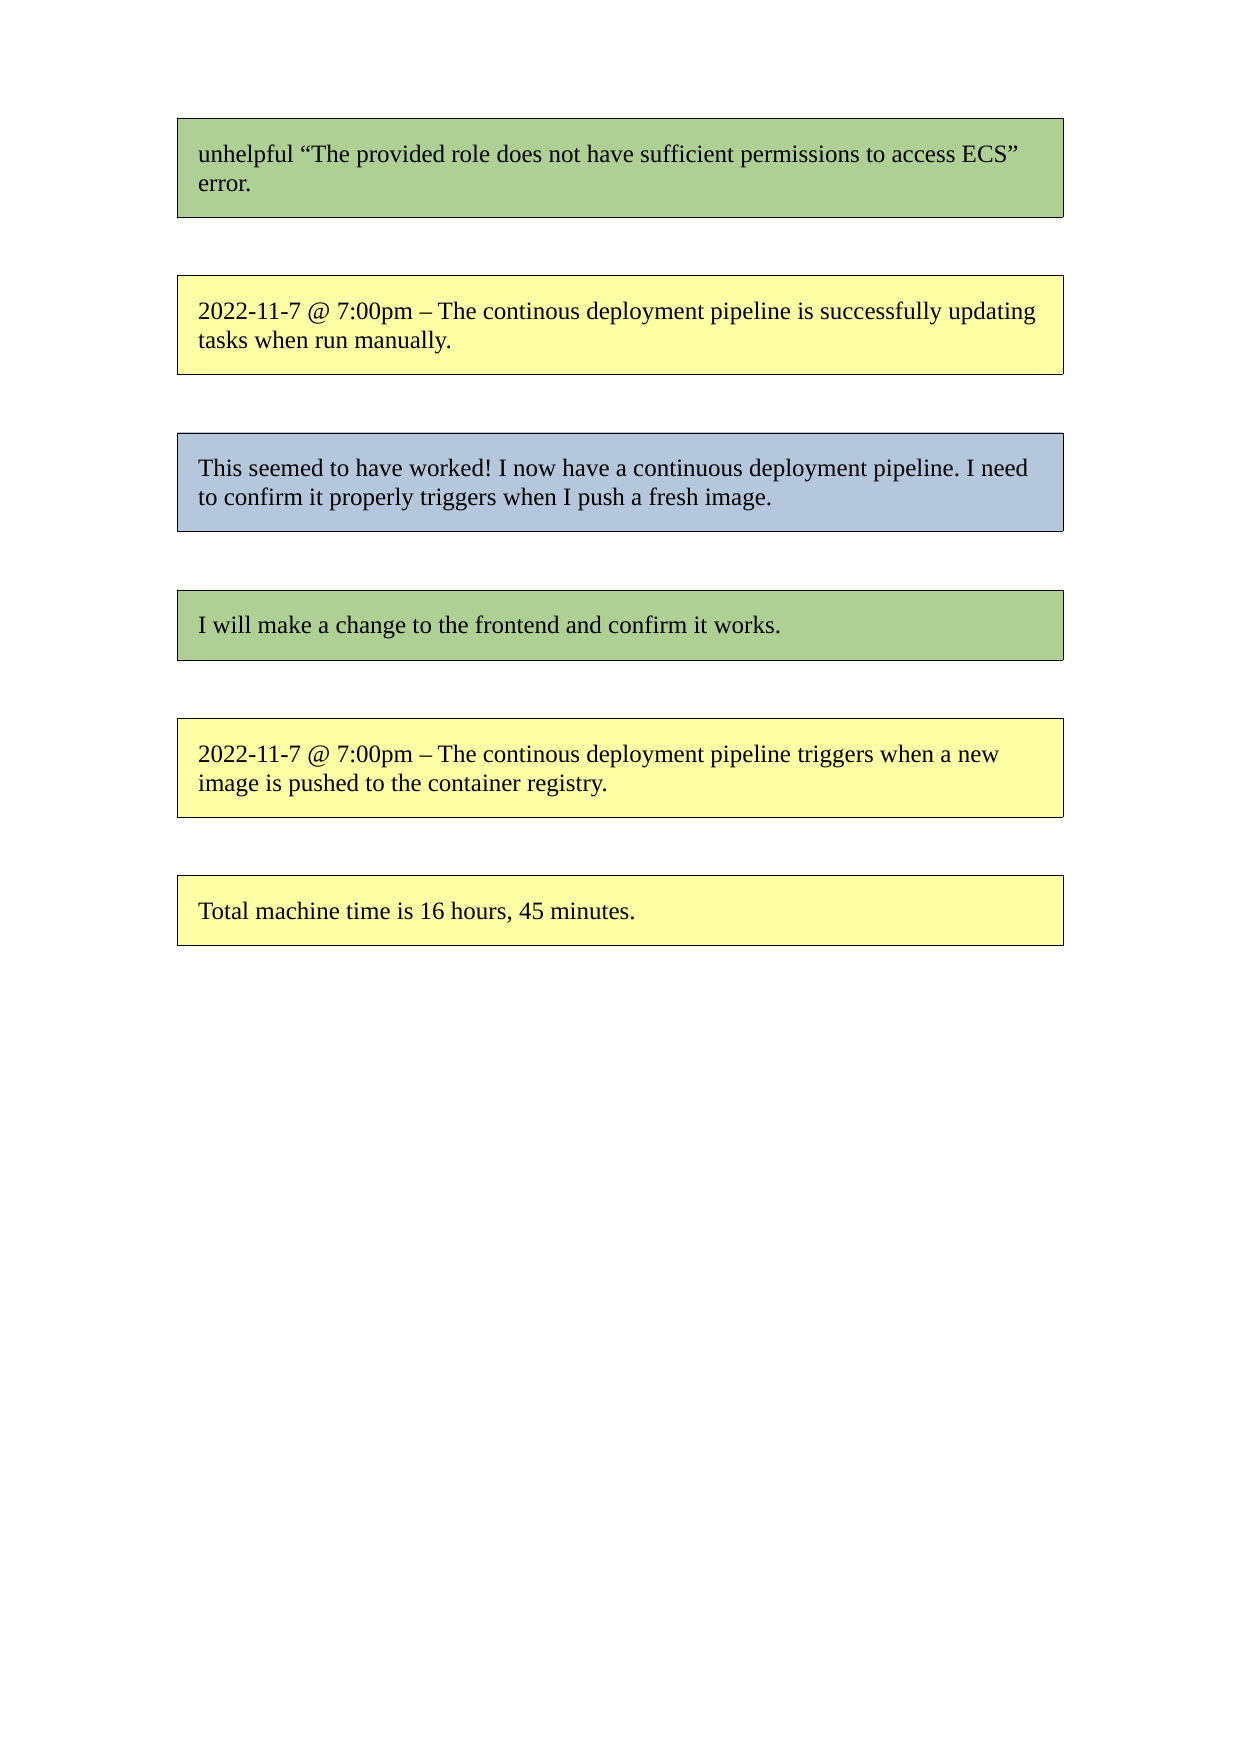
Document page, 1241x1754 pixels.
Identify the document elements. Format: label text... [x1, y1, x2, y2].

text unhelpful “The provided role does not have sufficient permissions to access ECS” error. [178, 119, 1063, 217]
text 2022-11-7 @ 7:00pm – The continous deployment pipeline triggers when a new image is pushed to the container registry. [178, 719, 1063, 817]
text Total machine time is 16 hours, 45 minutes. [178, 876, 1063, 945]
text This seemed to have worked! I now have a continuous deployment pipeline. I need to confirm it properly triggers when I push a fresh image. [178, 434, 1063, 531]
text I will make a change to the frontend and confirm it works. [178, 591, 1063, 660]
text 2022-11-7 @ 7:00pm – The continous deployment pipeline is successfully updating tasks when run manually. [178, 276, 1063, 374]
